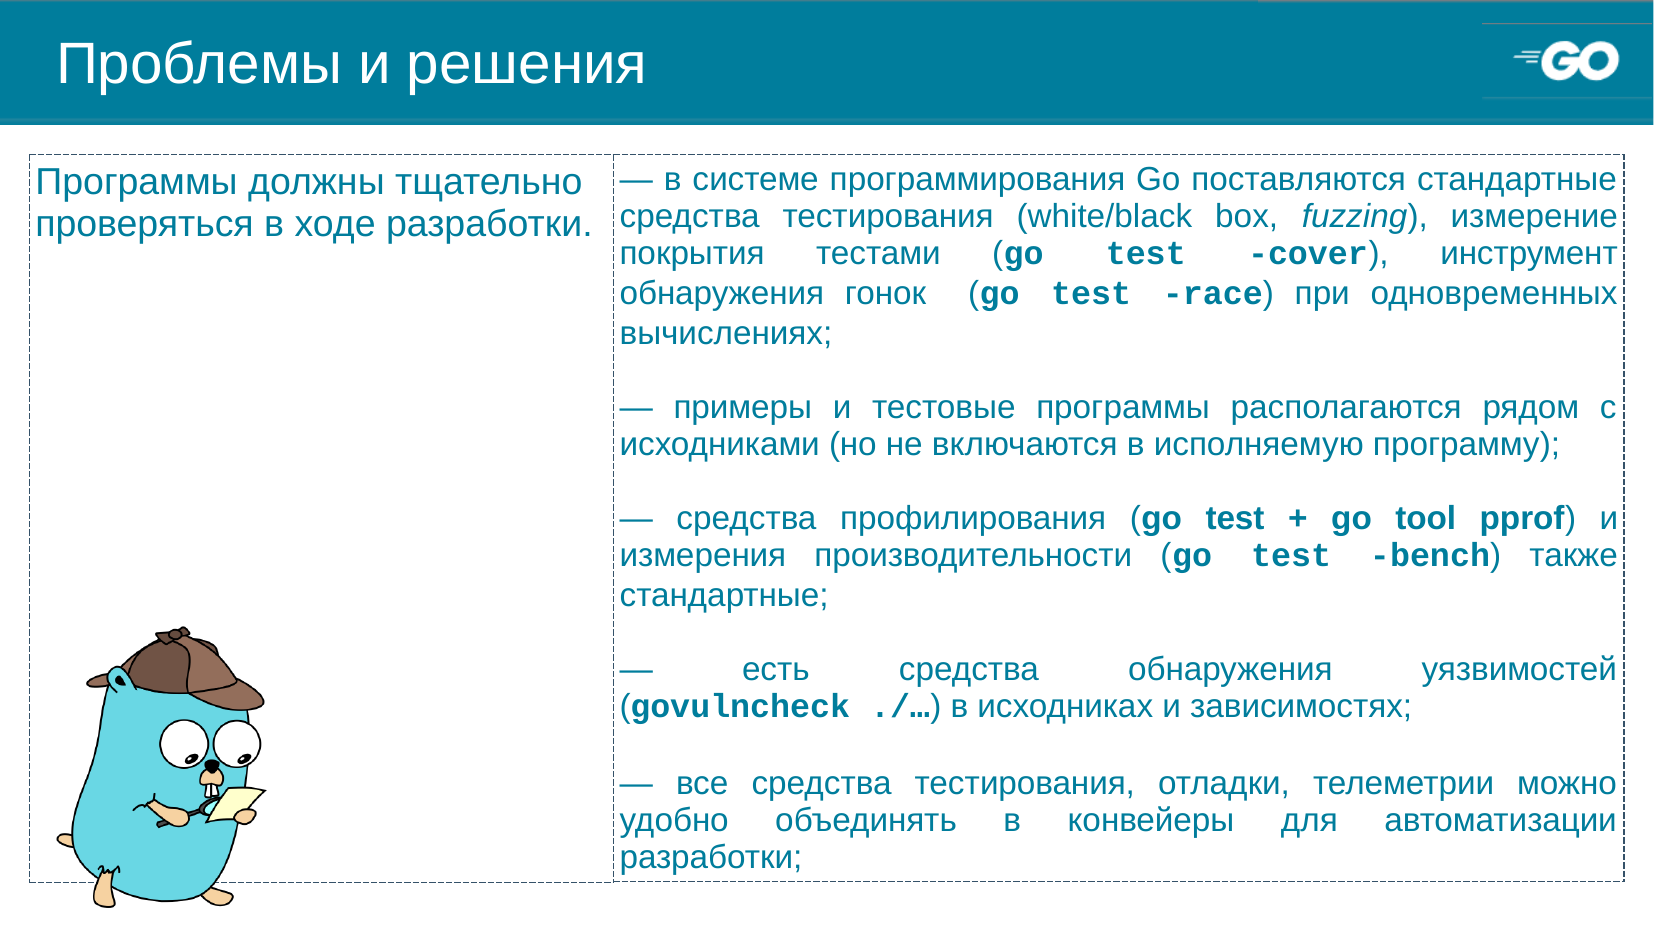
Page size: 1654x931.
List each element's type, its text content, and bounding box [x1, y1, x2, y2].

table_header — в системе программирования Go поставляются стандартные средства тестирования (white/black box, fuzzing), измерение покрытия тестами (go test -cover), инструмент обнаружения гонок (go test -race) при одновременных вычислениях; — примеры и тестовые программы располагаются рядом с исходниками (но не включаются в исполняемую программу); — средства профилирования (go test + go tool pprof) и измерения производительности (go test -bench) также стандартные; — есть средства обнаружения уязвимостей (govulncheck ./…) в исходниках и зависимостях; — все средства тестирования, отладки, телеметрии можно удобно объединять в конвейеры для автоматизации разработки; [614, 155, 1624, 882]
table_header Программы должны тщательно проверяться в ходе разработки. [30, 155, 614, 882]
picture [11, 620, 325, 916]
picture [1542, 41, 1619, 81]
text_box Проблемы и решения [41, 23, 1495, 104]
